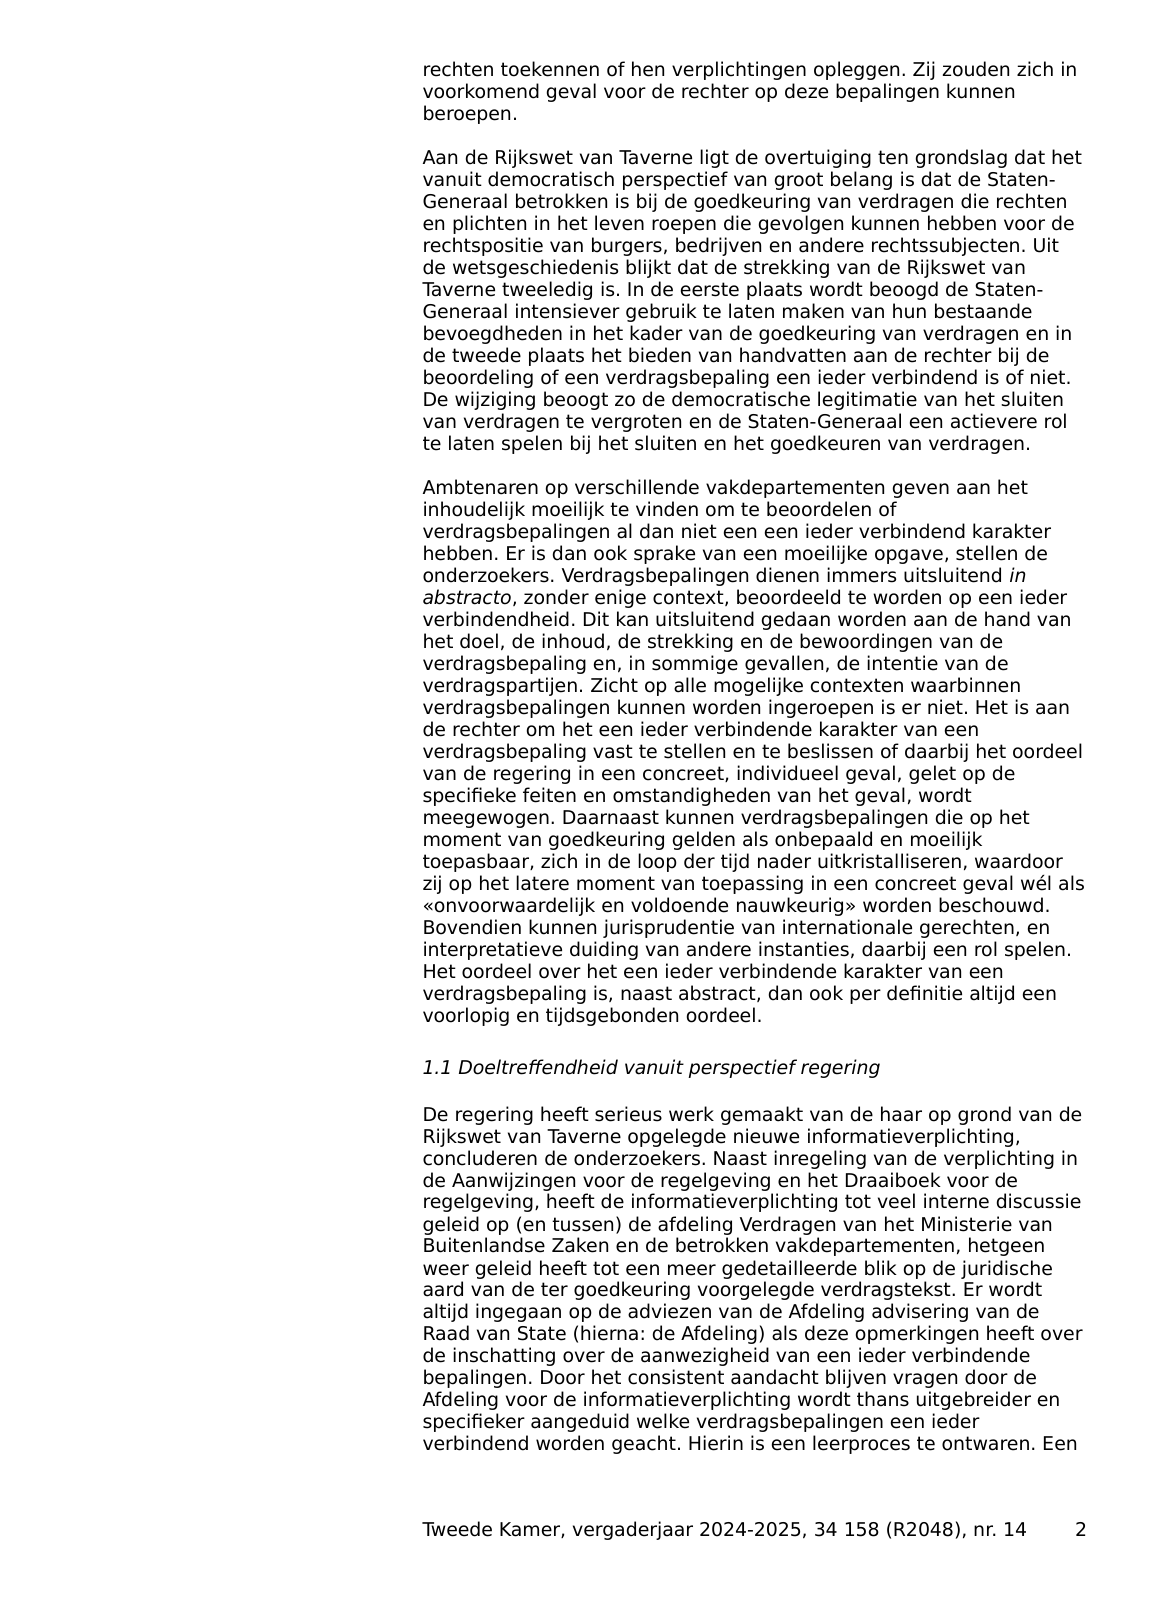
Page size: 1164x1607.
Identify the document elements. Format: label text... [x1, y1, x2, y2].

text rechten toekennen of hen verplichtingen opleggen. Zij zouden zich in voorkomend geval voor de rechter op deze bepalingen kunnen beroepen. [422, 59, 1087, 125]
text Ambtenaren op verschillende vakdepartementen geven aan het inhoudelijk moeilijk te vinden om te beoordelen of verdragsbepalingen al dan niet een een ieder verbindend karakter hebben. Er is dan ook sprake van een moeilijke opgave, stellen de onderzoekers. Verdragsbepalingen dienen immers uitsluitend in abstracto, zonder enige context, beoordeeld te worden op een ieder verbindendheid. Dit kan uitsluitend gedaan worden aan de hand van het doel, de inhoud, de strekking en de bewoordingen van de verdragsbepaling en, in sommige gevallen, de intentie van de verdragspartijen. Zicht op alle mogelijke contexten waarbinnen verdragsbepalingen kunnen worden ingeroepen is er niet. Het is aan de rechter om het een ieder verbindende karakter van een verdragsbepaling vast te stellen en te beslissen of daarbij het oordeel van de regering in een concreet, individueel geval, gelet op de specifieke feiten en omstandigheden van het geval, wordt meegewogen. Daarnaast kunnen verdragsbepalingen die op het moment van goedkeuring gelden als onbepaald en moeilijk toepasbaar, zich in de loop der tijd nader uitkristalliseren, waardoor zij op het latere moment van toepassing in een concreet geval wél als «onvoorwaardelijk en voldoende nauwkeurig» worden beschouwd. Bovendien kunnen jurisprudentie van internationale gerechten, en interpretatieve duiding van andere instanties, daarbij een rol spelen. Het oordeel over het een ieder verbindende karakter van een verdragsbepaling is, naast abstract, dan ook per definitie altijd een voorlopig en tijdsgebonden oordeel. [422, 477, 1087, 1027]
text De regering heeft serieus werk gemaakt van de haar op grond van de Rijkswet van Taverne opgelegde nieuwe informatieverplichting, concluderen de onderzoekers. Naast inregeling van de verplichting in de Aanwijzingen voor de regelgeving en het Draaiboek voor de regelgeving, heeft de informatieverplichting tot veel interne discussie geleid op (en tussen) de afdeling Verdragen van het Ministerie van Buitenlandse Zaken en de betrokken vakdepartementen, hetgeen weer geleid heeft tot een meer gedetailleerde blik op de juridische aard van de ter goedkeuring voorgelegde verdragstekst. Er wordt altijd ingegaan op de adviezen van de Afdeling advisering van de Raad van State (hierna: de Afdeling) als deze opmerkingen heeft over de inschatting over de aanwezigheid van een ieder verbindende bepalingen. Door het consistent aandacht blijven vragen door de Afdeling voor de informatieverplichting wordt thans uitgebreider en specifieker aangeduid welke verdragsbepalingen een ieder verbindend worden geacht. Hierin is een leerproces te ontwaren. Een [422, 1103, 1087, 1455]
subtitle 1.1 Doeltreffendheid vanuit perspectief regering [422, 1057, 1087, 1078]
text Aan de Rijkswet van Taverne ligt de overtuiging ten grondslag dat het vanuit democratisch perspectief van groot belang is dat de Staten-Generaal betrokken is bij de goedkeuring van verdragen die rechten en plichten in het leven roepen die gevolgen kunnen hebben voor de rechtspositie van burgers, bedrijven en andere rechtssubjecten. Uit de wetsgeschiedenis blijkt dat de strekking van de Rijkswet van Taverne tweeledig is. In de eerste plaats wordt beoogd de Staten-Generaal intensiever gebruik te laten maken van hun bestaande bevoegdheden in het kader van de goedkeuring van verdragen en in de tweede plaats het bieden van handvatten aan de rechter bij de beoordeling of een verdragsbepaling een ieder verbindend is of niet. De wijziging beoogt zo de democratische legitimatie van het sluiten van verdragen te vergroten en de Staten-Generaal een actievere rol te laten spelen bij het sluiten en het goedkeuren van verdragen. [422, 147, 1087, 455]
